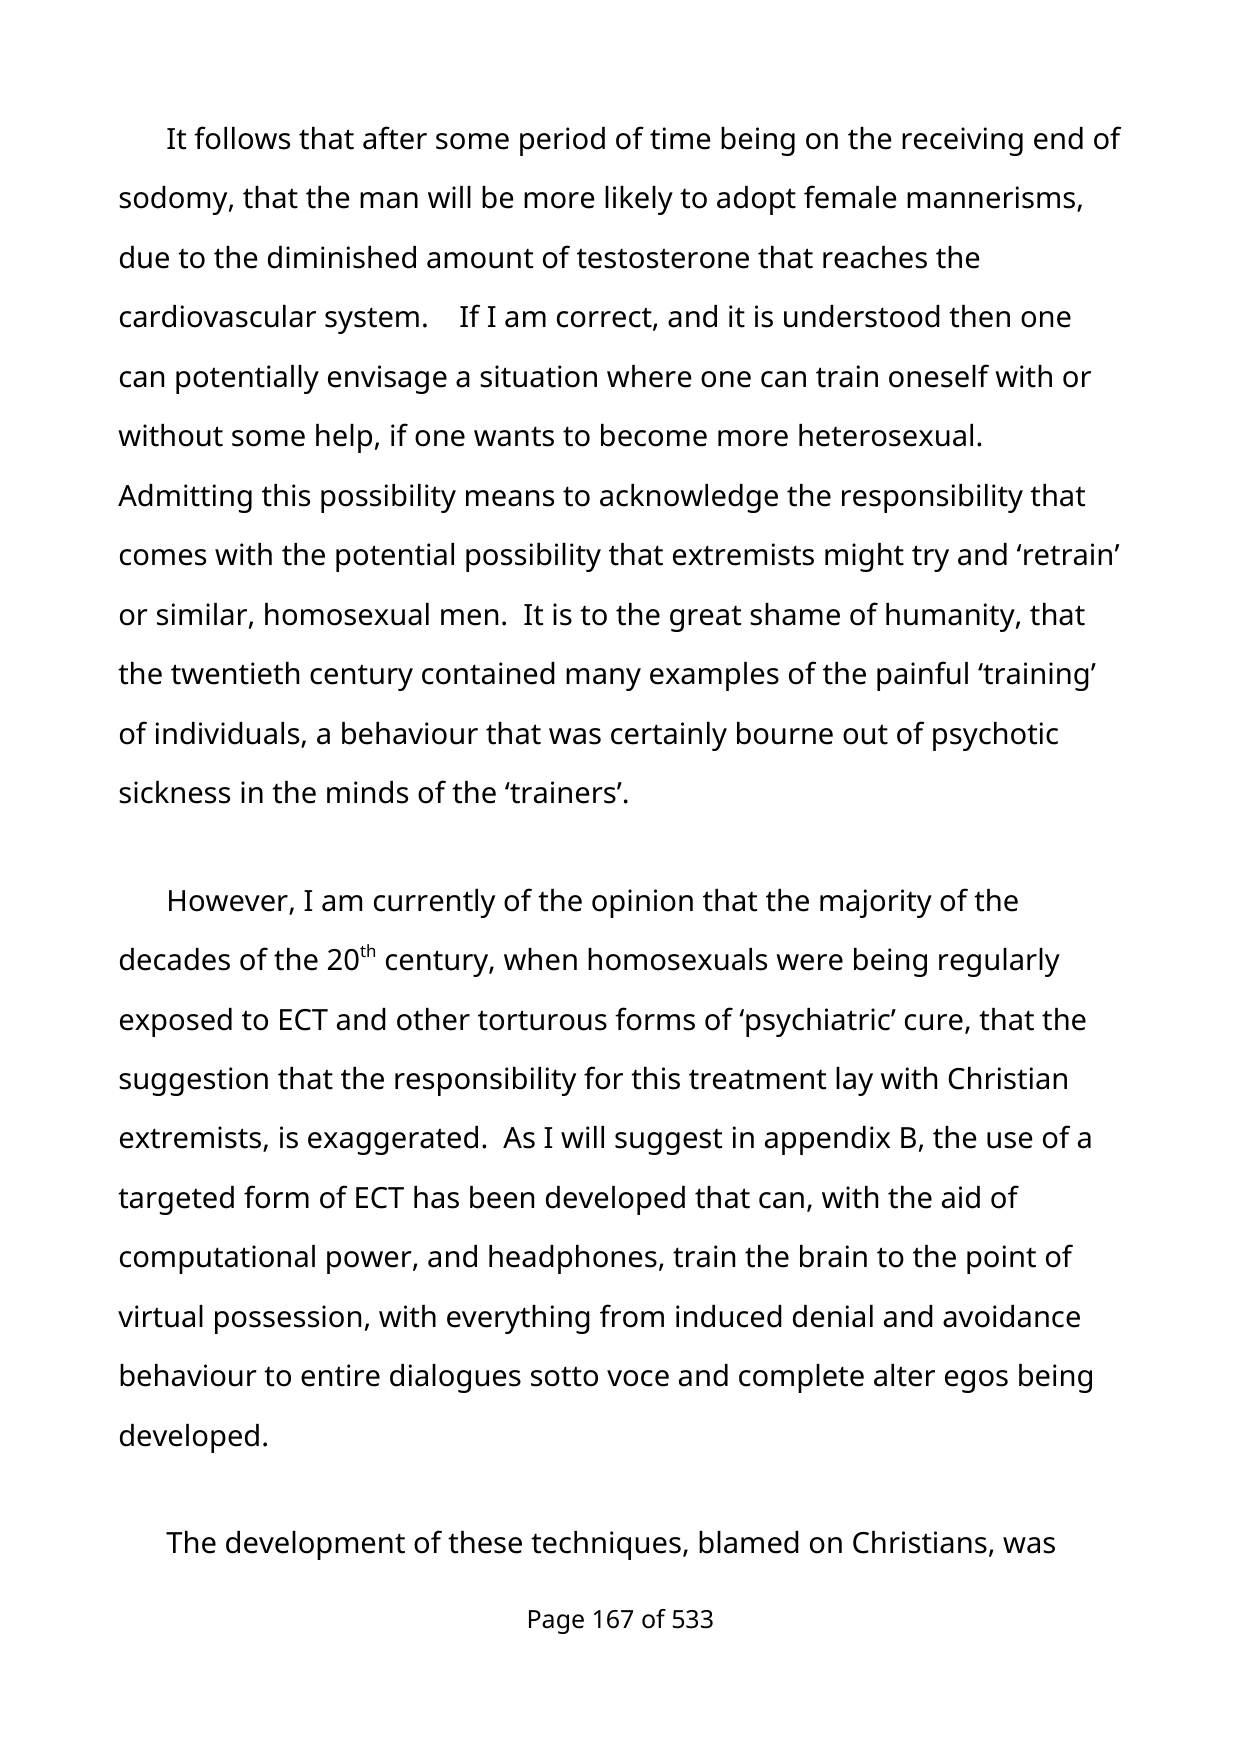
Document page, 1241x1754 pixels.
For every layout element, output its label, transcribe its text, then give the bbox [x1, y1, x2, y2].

text The development of these techniques, blamed on Christians, was [118, 1522, 1122, 1562]
text It follows that after some period of time being on the receiving end of sodomy, that the man will be more likely to adopt female mannerisms, due to the diminished amount of testosterone that reaches the cardiovascular system. If I am correct, and it is understood then one can potentially envisage a situation where one can train oneself with or without some help, if one wants to become more heterosexual. Admitting this possibility means to acknowledge the responsibility that comes with the potential possibility that extremists might try and ‘retrain’ or similar, homosexual men. It is to the great shame of humanity, that the twentieth century contained many examples of the painful ‘training’ of individuals, a behaviour that was certainly bourne out of psychotic sickness in the minds of the ‘trainers’. [118, 118, 1122, 812]
text However, I am currently of the opinion that the majority of the decades of the 20th century, when homosexuals were being regularly exposed to ECT and other torturous forms of ‘psychiatric’ cure, that the suggestion that the responsibility for this treatment lay with Christian extremists, is exaggerated. As I will suggest in appendix B, the use of a targeted form of ECT has been developed that can, with the aid of computational power, and headphones, train the brain to the point of virtual possession, with everything from induced denial and avoidance behaviour to entire dialogues sotto voce and complete alter egos being developed. [118, 880, 1122, 1455]
